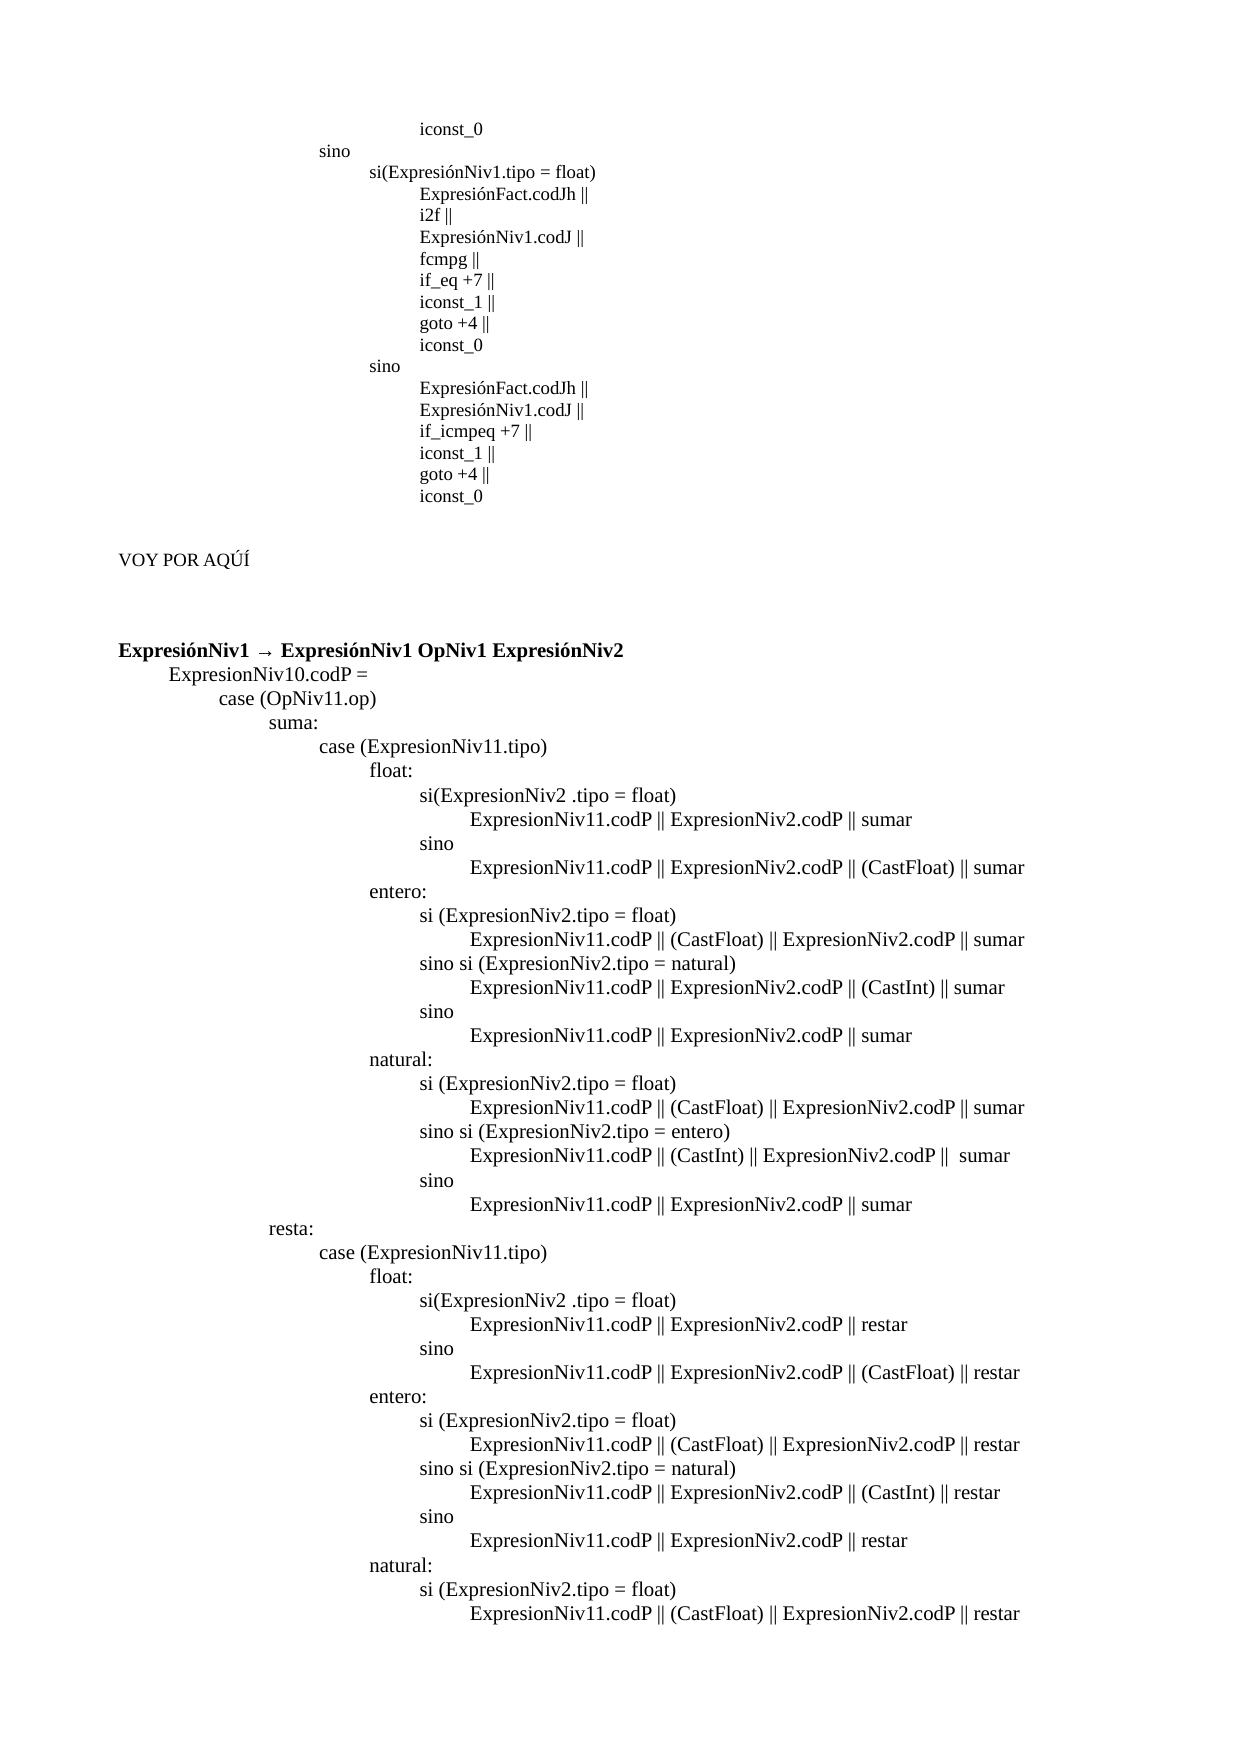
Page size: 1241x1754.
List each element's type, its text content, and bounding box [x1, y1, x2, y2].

text si(ExpresiónNiv1.tipo = float) [118, 161, 1122, 183]
text goto +4 || [118, 312, 1122, 334]
text sino [118, 1167, 1122, 1192]
text ExpresionNiv11.codP || ExpresionNiv2.codP || (CastFloat) || sumar [118, 855, 1122, 879]
text case (ExpresionNiv11.tipo) [118, 1240, 1122, 1264]
text si (ExpresionNiv2.tipo = float) [118, 1577, 1122, 1601]
text natural: [118, 1047, 1122, 1071]
text si(ExpresionNiv2 .tipo = float) [118, 1288, 1122, 1312]
text ExpresionNiv11.codP || ExpresionNiv2.codP || restar [118, 1312, 1122, 1336]
text sino [118, 1336, 1122, 1360]
text goto +4 || [118, 463, 1122, 485]
text entero: [118, 1384, 1122, 1408]
text case (OpNiv11.op) [118, 686, 1122, 710]
text ExpresionNiv11.codP || ExpresionNiv2.codP || (CastFloat) || restar [118, 1360, 1122, 1384]
text iconst_1 || [118, 291, 1122, 312]
text ExpresionNiv11.codP || ExpresionNiv2.codP || sumar [118, 1192, 1122, 1216]
text fcmpg || [118, 247, 1122, 269]
text iconst_0 [118, 485, 1122, 506]
text if_eq +7 || [118, 269, 1122, 291]
text i2f || [118, 204, 1122, 226]
text suma: [118, 710, 1122, 734]
text ExpresionNiv11.codP || (CastFloat) || ExpresionNiv2.codP || restar [118, 1601, 1122, 1625]
text natural: [118, 1552, 1122, 1577]
text resta: [118, 1216, 1122, 1240]
text ExpresionNiv11.codP || (CastInt) || ExpresionNiv2.codP || sumar [118, 1143, 1122, 1167]
text ExpresionNiv11.codP || ExpresionNiv2.codP || sumar [118, 807, 1122, 831]
text VOY POR AQÚÍ [118, 549, 1122, 571]
text ExpresionNiv11.codP || ExpresionNiv2.codP || (CastInt) || sumar [118, 975, 1122, 999]
text sino [118, 999, 1122, 1023]
text iconst_0 [118, 118, 1122, 140]
text ExpresiónNiv1 → ExpresiónNiv1 OpNiv1 ExpresiónNiv2 [118, 638, 1122, 662]
text si (ExpresionNiv2.tipo = float) [118, 1408, 1122, 1432]
text si (ExpresionNiv2.tipo = float) [118, 903, 1122, 927]
text sino [118, 831, 1122, 855]
text ExpresionNiv10.codP = [118, 662, 1122, 686]
text ExpresiónNiv1.codJ || [118, 226, 1122, 247]
text ExpresionNiv11.codP || (CastFloat) || ExpresionNiv2.codP || sumar [118, 927, 1122, 951]
text sino [118, 1504, 1122, 1528]
text case (ExpresionNiv11.tipo) [118, 734, 1122, 758]
text sino si (ExpresionNiv2.tipo = entero) [118, 1119, 1122, 1143]
text ExpresiónFact.codJh || [118, 377, 1122, 398]
text ExpresionNiv11.codP || ExpresionNiv2.codP || restar [118, 1528, 1122, 1552]
text sino si (ExpresionNiv2.tipo = natural) [118, 951, 1122, 975]
text if_icmpeq +7 || [118, 420, 1122, 442]
text ExpresionNiv11.codP || ExpresionNiv2.codP || sumar [118, 1023, 1122, 1047]
text ExpresiónFact.codJh || [118, 183, 1122, 204]
text iconst_1 || [118, 442, 1122, 463]
text sino [118, 355, 1122, 377]
text si(ExpresionNiv2 .tipo = float) [118, 782, 1122, 807]
text float: [118, 1264, 1122, 1288]
text si (ExpresionNiv2.tipo = float) [118, 1071, 1122, 1095]
text ExpresionNiv11.codP || ExpresionNiv2.codP || (CastInt) || restar [118, 1480, 1122, 1504]
text iconst_0 [118, 334, 1122, 355]
text ExpresiónNiv1.codJ || [118, 398, 1122, 420]
text float: [118, 758, 1122, 782]
text sino si (ExpresionNiv2.tipo = natural) [118, 1456, 1122, 1480]
text ExpresionNiv11.codP || (CastFloat) || ExpresionNiv2.codP || restar [118, 1432, 1122, 1456]
text sino [118, 140, 1122, 161]
text entero: [118, 879, 1122, 903]
text ExpresionNiv11.codP || (CastFloat) || ExpresionNiv2.codP || sumar [118, 1095, 1122, 1119]
